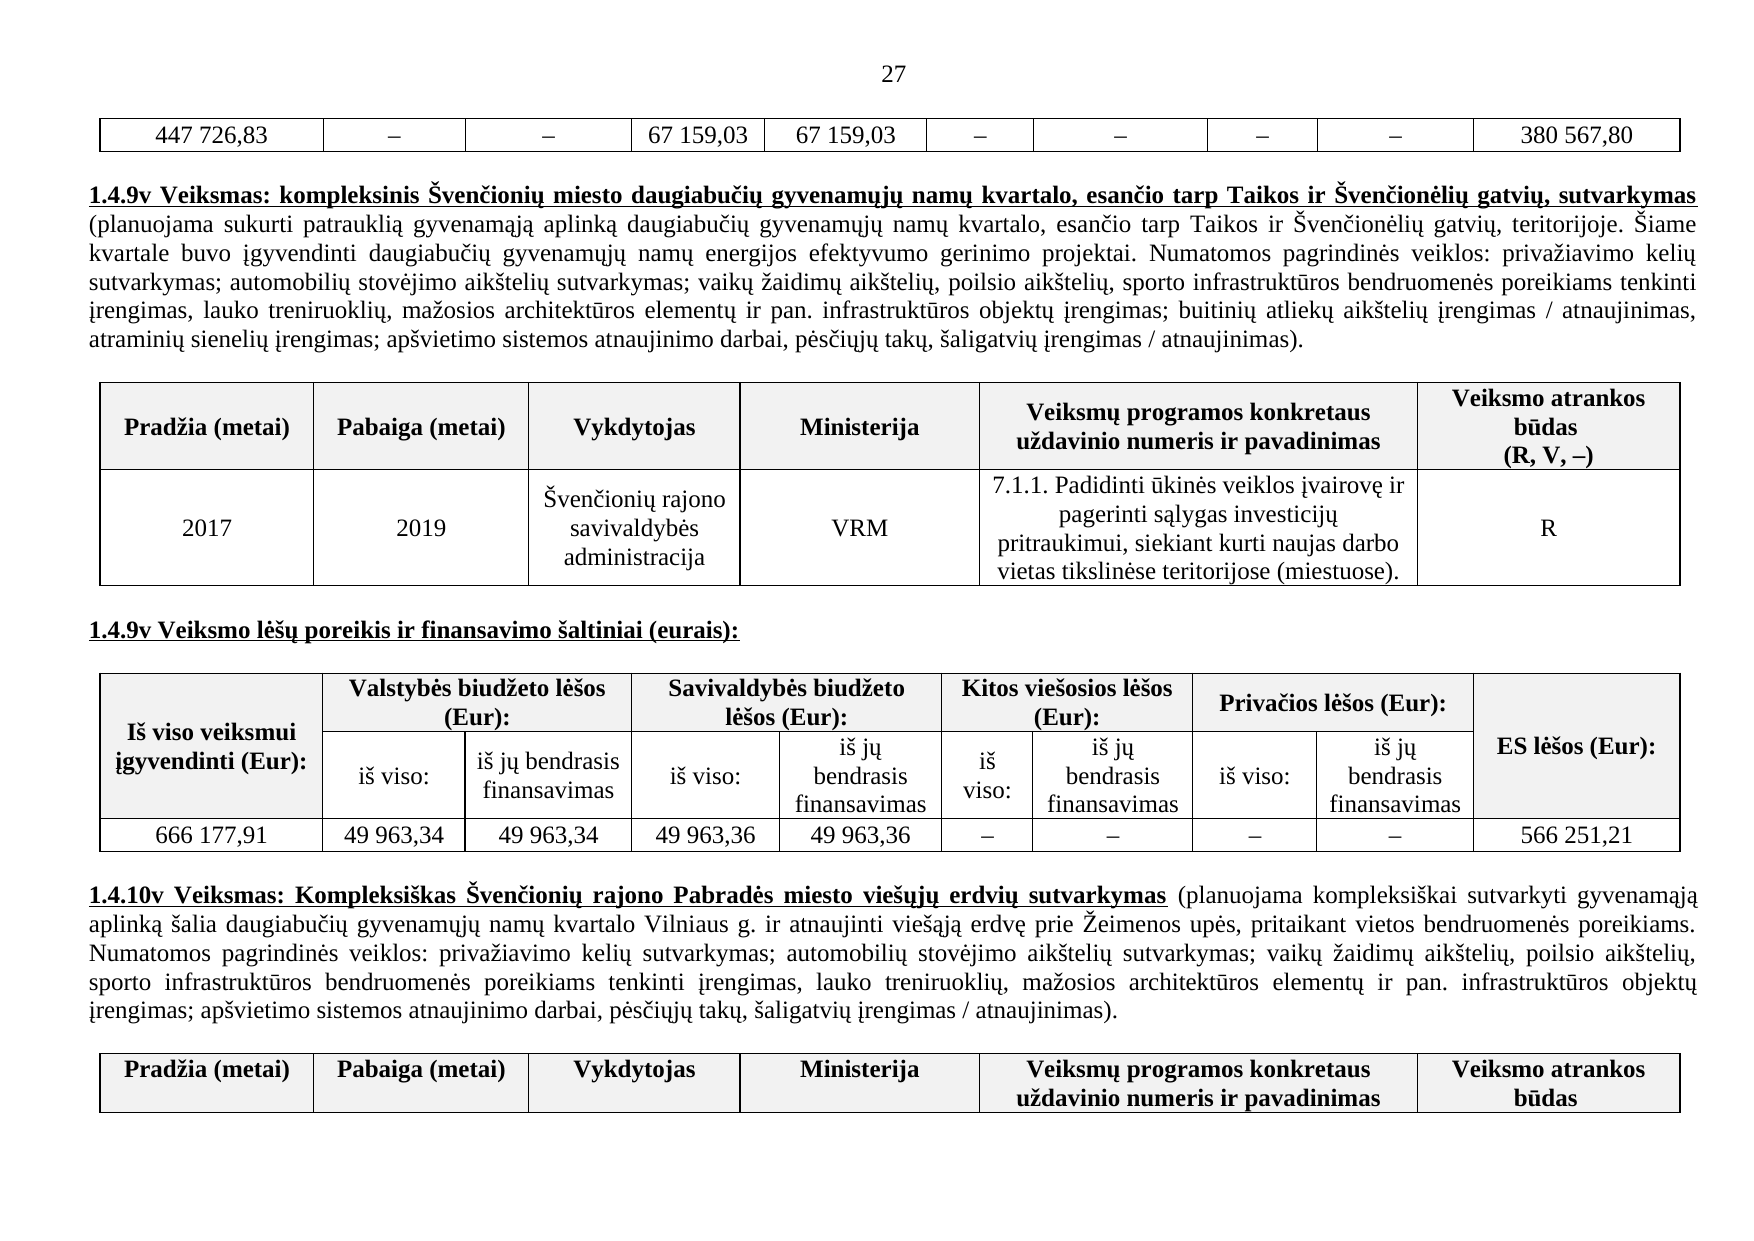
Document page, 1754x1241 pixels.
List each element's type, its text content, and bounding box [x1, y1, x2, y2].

table_cell – [1034, 119, 1207, 151]
table_header Ministerija [741, 1054, 979, 1112]
table_cell – [1193, 819, 1316, 851]
table_cell 666 177,91 [101, 819, 322, 851]
table_cell 380 567,80 [1474, 119, 1679, 151]
table_cell 2017 [101, 470, 313, 585]
table_header Veiksmų programos konkretaus uždavinio numeris ir pavadinimas [980, 383, 1417, 469]
table_header Kitos viešosios lėšos (Eur): [942, 674, 1192, 731]
table_cell – [1318, 119, 1473, 151]
table_header Valstybės biudžeto lėšos (Eur): [323, 674, 631, 731]
table_header Iš viso veiksmui įgyvendinti (Eur): [101, 674, 322, 818]
table_cell iš jų bendrasis finansavimas [1317, 732, 1473, 818]
table_cell 49 963,36 [780, 819, 941, 851]
table_header Ministerija [741, 383, 979, 469]
table_header Vykdytojas [529, 1054, 739, 1112]
table_cell iš jų bendrasis finansavimas [466, 732, 631, 818]
table_cell Švenčionių rajono savivaldybės administracija [529, 470, 739, 585]
table_cell VRM [741, 470, 979, 585]
table_cell iš viso: [632, 732, 779, 818]
table_cell – [1033, 819, 1192, 851]
table_header Privačios lėšos (Eur): [1193, 674, 1473, 731]
table_header Pabaiga (metai) [314, 1054, 528, 1112]
table_cell iš jų bendrasis finansavimas [1033, 732, 1192, 818]
table_cell iš jų bendrasis finansavimas [780, 732, 941, 818]
text 1.4.9v Veiksmas: kompleksinis Švenčionių miesto daugiabučių gyvenamųjų namų kvartalo, esančio tarp Taikos ir Švenčionėlių gatvių, sutvarkymas [89, 181, 1698, 206]
table_cell – [1208, 119, 1317, 151]
text (planuojama sukurti patrauklią gyvenamąją aplinką daugiabučių gyvenamųjų namų kvartalo, esančio tarp Taikos ir Švenčionėlių gatvių, teritorijoje. Šiame kvartale buvo įgyvendinti daugiabučių gyvenamųjų namų energijos efektyvumo gerinimo projektai. Numatomos pagrindinės veiklos: privažiavimo kelių sutvarkymas; automobilių stovėjimo aikštelių sutvarkymas; vaikų žaidimų aikštelių, poilsio aikštelių, sporto infrastruktūros bendruomenės poreikiams tenkinti įrengimas, lauko treniruoklių, mažosios architektūros elementų ir pan. infrastruktūros objektų įrengimas; buitinių atliekų aikštelių įrengimas / atnaujinimas, atraminių sienelių įrengimas; apšvietimo sistemos atnaujinimo darbai, pėsčiųjų takų, šaligatvių įrengimas / atnaujinimas). [89, 207, 1698, 353]
table_header ES lėšos (Eur): [1474, 674, 1679, 818]
table_header Veiksmų programos konkretaus uždavinio numeris ir pavadinimas [980, 1054, 1417, 1112]
table_cell iš viso: [942, 732, 1032, 818]
table_header Veiksmo atrankos būdas (R, V, –) [1418, 383, 1679, 469]
table_cell R [1418, 470, 1679, 585]
text 1.4.9v Veiksmo lėšų poreikis ir finansavimo šaltiniai (eurais): [89, 615, 1698, 644]
table_cell 49 963,34 [466, 819, 631, 851]
table_cell – [942, 819, 1032, 851]
table_header Veiksmo atrankos būdas [1418, 1054, 1679, 1112]
table_cell 49 963,36 [632, 819, 779, 851]
table_cell – [927, 119, 1033, 151]
table_cell 67 159,03 [632, 119, 764, 151]
table_cell 7.1.1. Padidinti ūkinės veiklos įvairovę ir pagerinti sąlygas investicijų pritraukimui, siekiant kurti naujas darbo vietas tikslinėse teritorijose (miestuose). [980, 470, 1417, 585]
table_header Pabaiga (metai) [314, 383, 528, 469]
table_header Pradžia (metai) [101, 383, 313, 469]
table_cell 566 251,21 [1474, 819, 1679, 851]
table_cell 2019 [314, 470, 528, 585]
table_cell 67 159,03 [765, 119, 926, 151]
table_header Savivaldybės biudžeto lėšos (Eur): [632, 674, 941, 731]
table_cell 49 963,34 [323, 819, 464, 851]
table_header Vykdytojas [529, 383, 739, 469]
table_cell – [1317, 819, 1473, 851]
table_cell iš viso: [323, 732, 464, 818]
table_cell 447 726,83 [101, 119, 323, 151]
text 1.4.10v Veiksmas: Kompleksiškas Švenčionių rajono Pabradės miesto viešųjų erdvių sutvarkymas (planuojama kompleksiškai sutvarkyti gyvenamąją aplinką šalia daugiabučių gyvenamųjų namų kvartalo Vilniaus g. ir atnaujinti viešąją erdvę prie Žeimenos upės, pritaikant vietos bendruomenės poreikiams. Numatomos pagrindinės veiklos: privažiavimo kelių sutvarkymas; automobilių stovėjimo aikštelių sutvarkymas; vaikų žaidimų aikštelių, poilsio aikštelių, sporto infrastruktūros bendruomenės poreikiams tenkinti įrengimas, lauko treniruoklių, mažosios architektūros elementų ir pan. infrastruktūros objektų įrengimas; apšvietimo sistemos atnaujinimo darbai, pėsčiųjų takų, šaligatvių įrengimas / atnaujinimas). [89, 881, 1698, 1024]
table_header Pradžia (metai) [101, 1054, 313, 1112]
table_cell – [466, 119, 631, 151]
table_cell – [324, 119, 465, 151]
table_cell iš viso: [1193, 732, 1316, 818]
